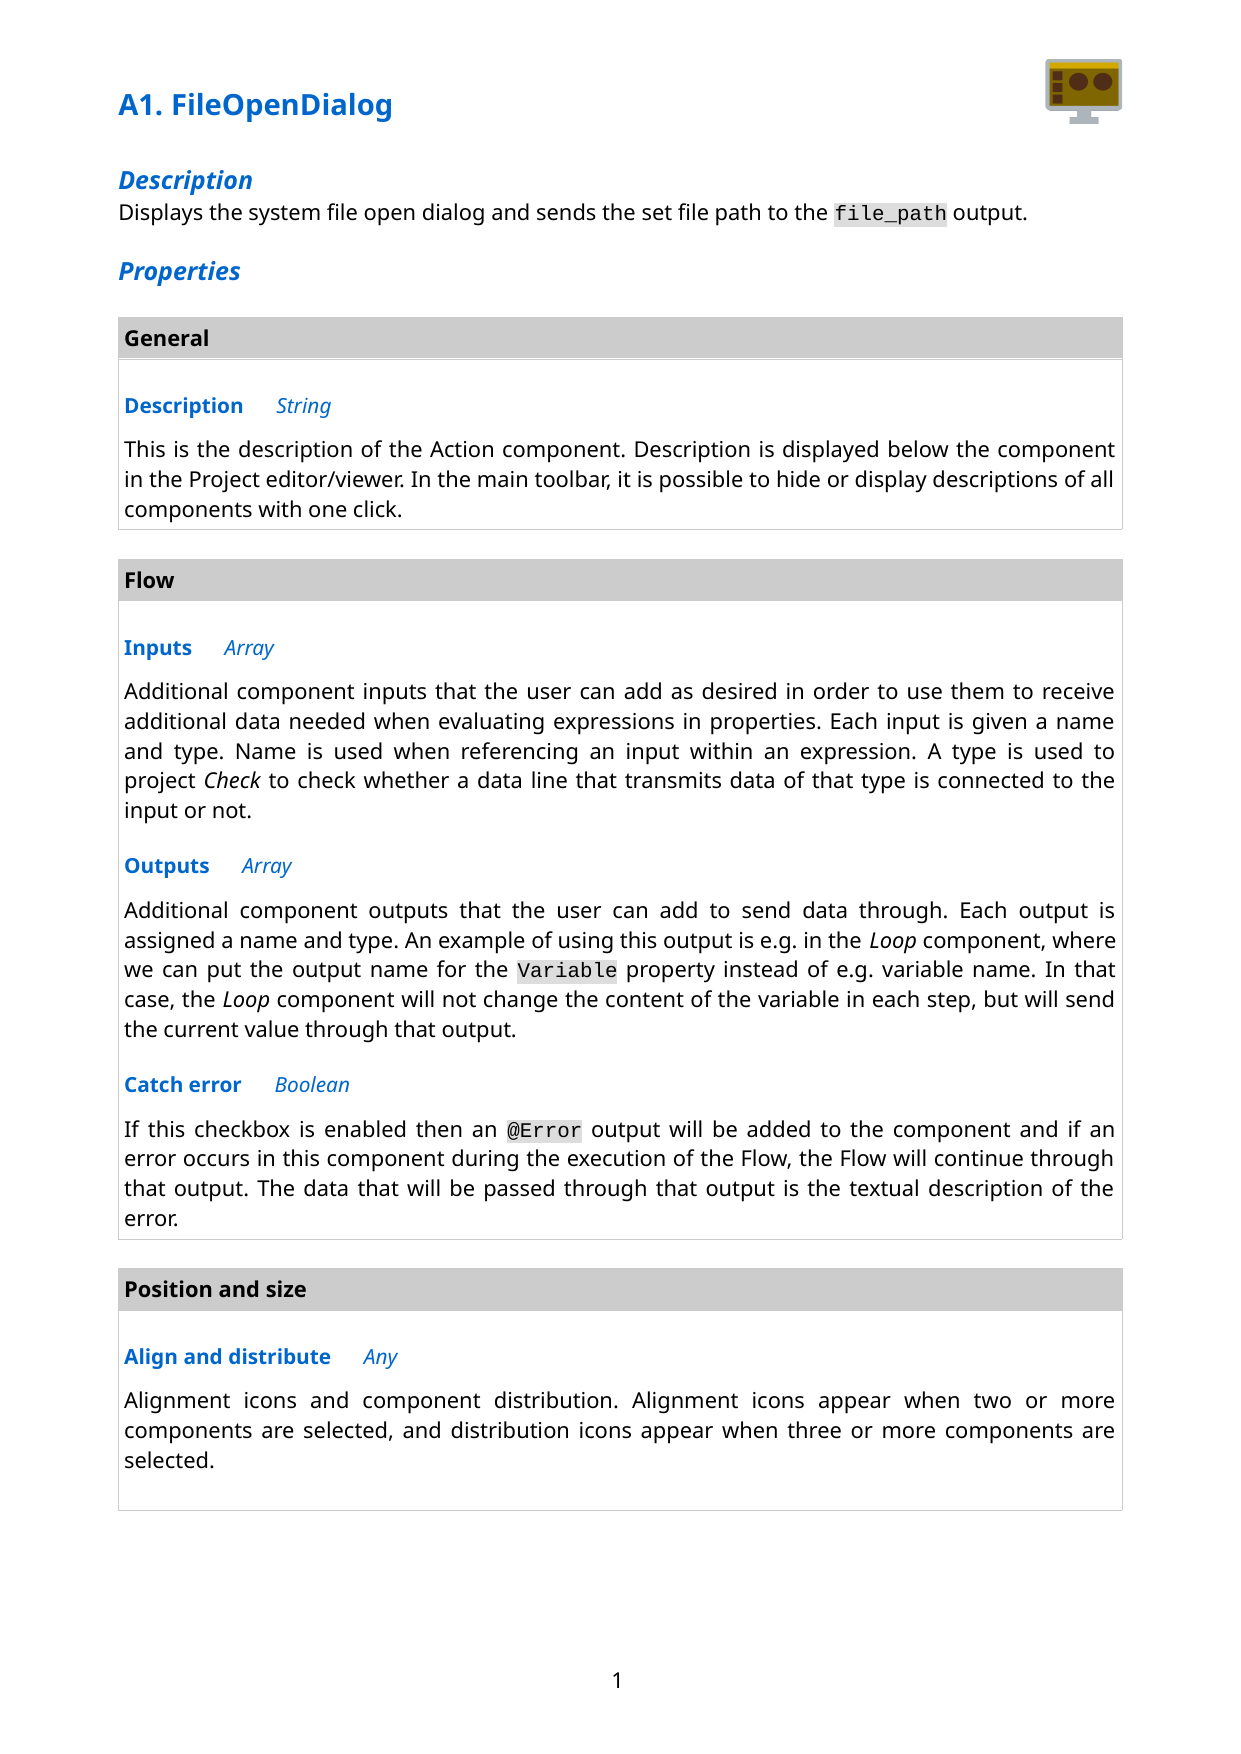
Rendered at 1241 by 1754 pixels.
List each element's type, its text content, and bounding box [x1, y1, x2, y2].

text Displays the system file open dialog and sends the set file path to the file_path output. [118, 197, 1122, 227]
table_header General [119, 318, 1122, 358]
table_header Flow [119, 560, 1122, 600]
table_cell Inputs Array Additional component inputs that the user can add as desired in order to use them to receive additional data needed when evaluating expressions in properties. Each input is given a name and type. Name is used when referencing an input within an expression. A type is used to project Check to check whether a data line that transmits data of that type is connected to the input or not. Outputs Array Additional component outputs that the user can add to send data through. Each output is assigned a name and type. An example of using this output is e.g. in the Loop component, where we can put the output name for the Variable property instead of e.g. variable name. In that case, the Loop component will not change the content of the variable in each step, but will send the current value through that output. Catch error Boolean If this checkbox is enabled then an @Error output will be added to the component and if an error occurs in this component during the execution of the Flow, the Flow will continue through that output. The data that will be passed through that output is the textual description of the error. [119, 601, 1122, 1238]
subtitle FileOpenDialog [118, 84, 1045, 124]
table_cell Align and distribute Any Alignment icons and component distribution. Alignment icons appear when two or more components are selected, and distribution icons appear when three or more components are selected. [119, 1311, 1122, 1510]
table_header Position and size [119, 1269, 1122, 1310]
subtitle Description [118, 163, 1122, 197]
picture [1045, 59, 1123, 124]
subtitle Properties [118, 253, 1122, 287]
table_cell Description String This is the description of the Action component. Description is displayed below the component in the Project editor/viewer. In the main toolbar, it is possible to hide or display descriptions of all components with one click. [119, 360, 1122, 529]
